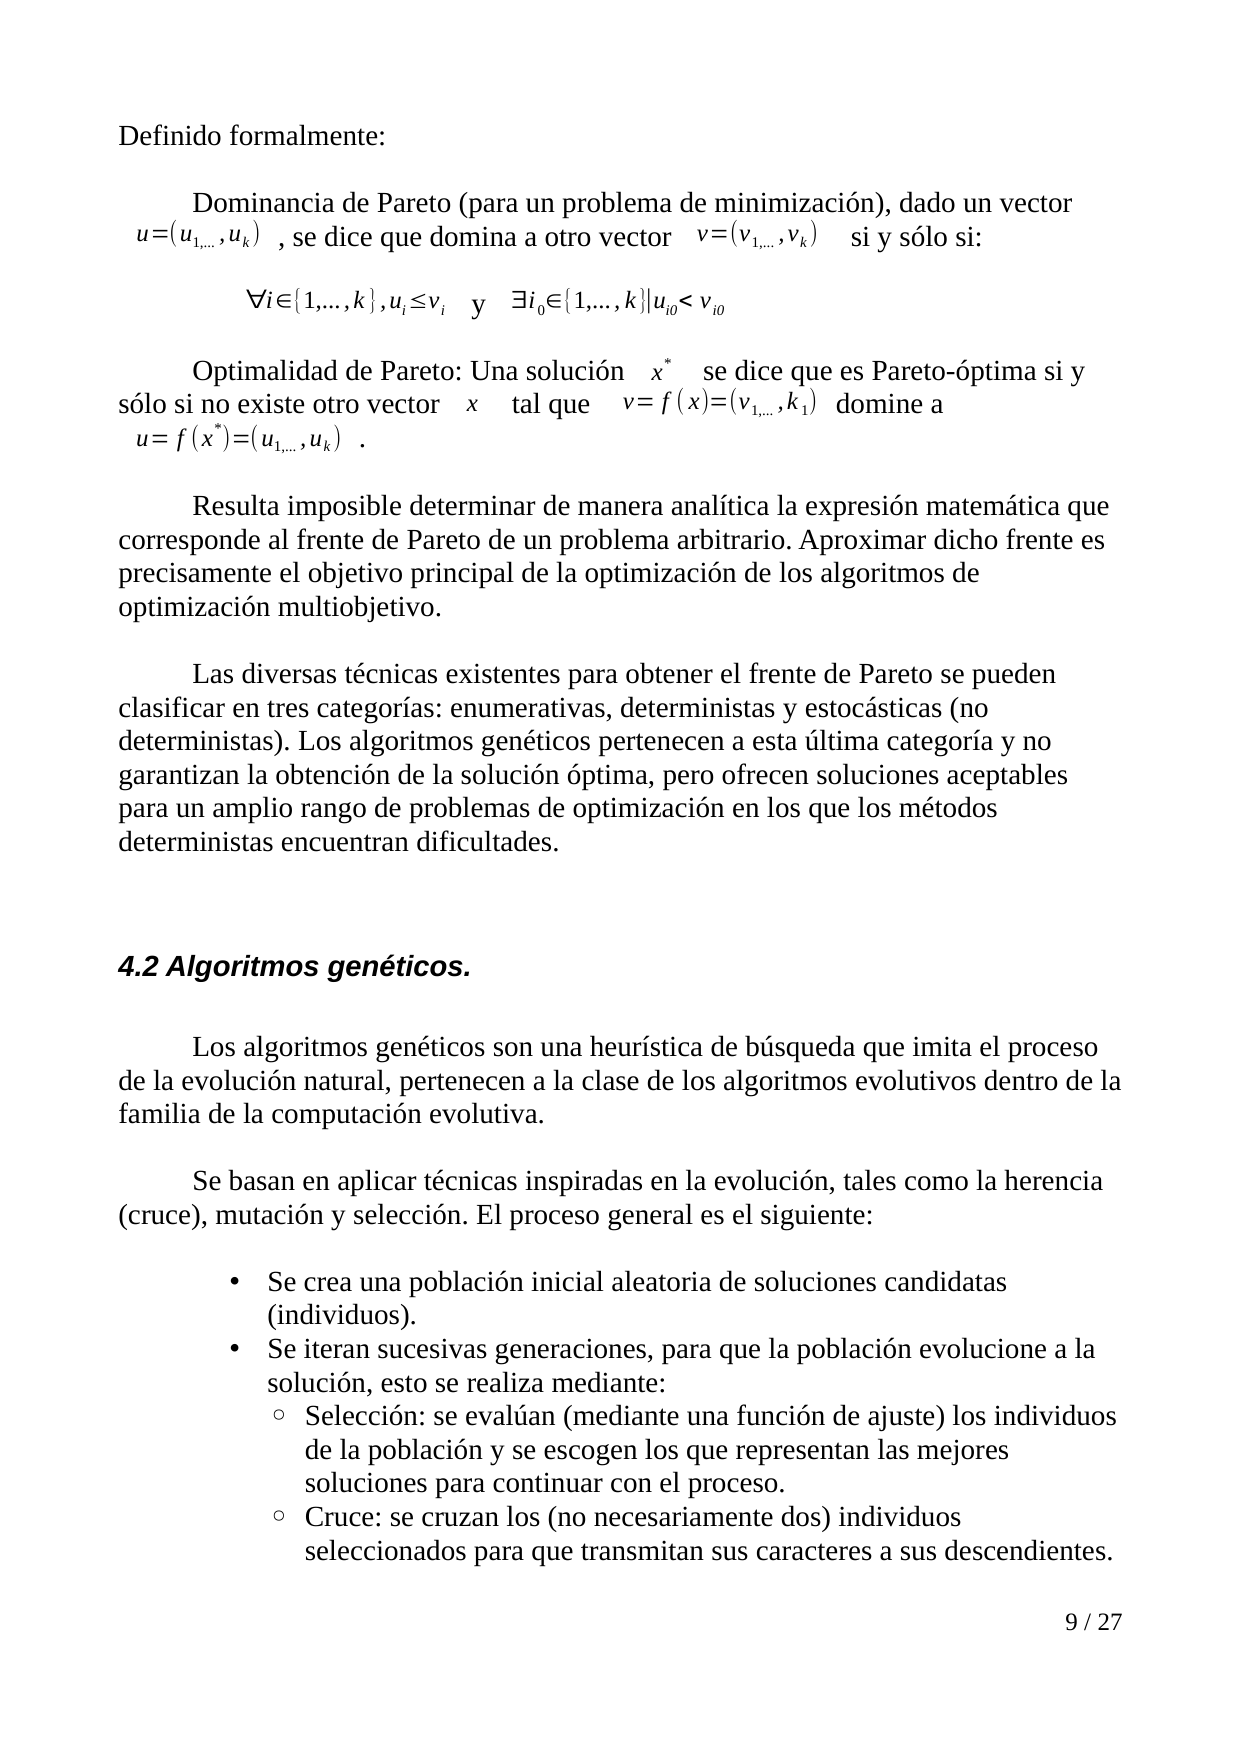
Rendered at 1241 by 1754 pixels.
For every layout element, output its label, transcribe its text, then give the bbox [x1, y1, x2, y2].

text Se basan en aplicar técnicas inspiradas en la evolución, tales como la herencia (cruce), mutación y selección. El proceso general es el siguiente: [118, 1163, 1122, 1230]
text y [118, 286, 1122, 319]
text Resulta imposible determinar de manera analítica la expresión matemática que corresponde al frente de Pareto de un problema arbitrario. Aproximar dicho frente es precisamente el objetivo principal de la optimización de los algoritmos de optimización multiobjetivo. [118, 488, 1122, 623]
subtitle 4.2 Algoritmos genéticos. [118, 949, 1122, 983]
text Dominancia de Pareto (para un problema de minimización), dado un vector , se dice que domina a otro vector si y sólo si: [118, 185, 1122, 252]
list Selección: se evalúan (mediante una función de ajuste) los individuos de la población y se escogen los que representan las mejores soluciones para continuar con el proceso. [267, 1398, 1122, 1499]
text Los algoritmos genéticos son una heurística de búsqueda que imita el proceso de la evolución natural, pertenecen a la clase de los algoritmos evolutivos dentro de la familia de la computación evolutiva. [118, 1029, 1122, 1130]
list Se crea una población inicial aleatoria de soluciones candidatas (individuos). [229, 1264, 1122, 1331]
list Se iteran sucesivas generaciones, para que la población evolucione a la solución, esto se realiza mediante: [229, 1331, 1122, 1398]
text Las diversas técnicas existentes para obtener el frente de Pareto se pueden clasificar en tres categorías: enumerativas, deterministas y estocásticas (no deterministas). Los algoritmos genéticos pertenecen a esta última categoría y no garantizan la obtención de la solución óptima, pero ofrecen soluciones aceptables para un amplio rango de problemas de optimización en los que los métodos deterministas encuentran dificultades. [118, 656, 1122, 857]
list Cruce: se cruzan los (no necesariamente dos) individuos seleccionados para que transmitan sus caracteres a sus descendientes. [267, 1499, 1122, 1566]
text Optimalidad de Pareto: Una solución se dice que es Pareto-óptima si y sólo si no existe otro vector tal que domine a . [118, 353, 1122, 455]
text Definido formalmente: [118, 118, 1122, 152]
